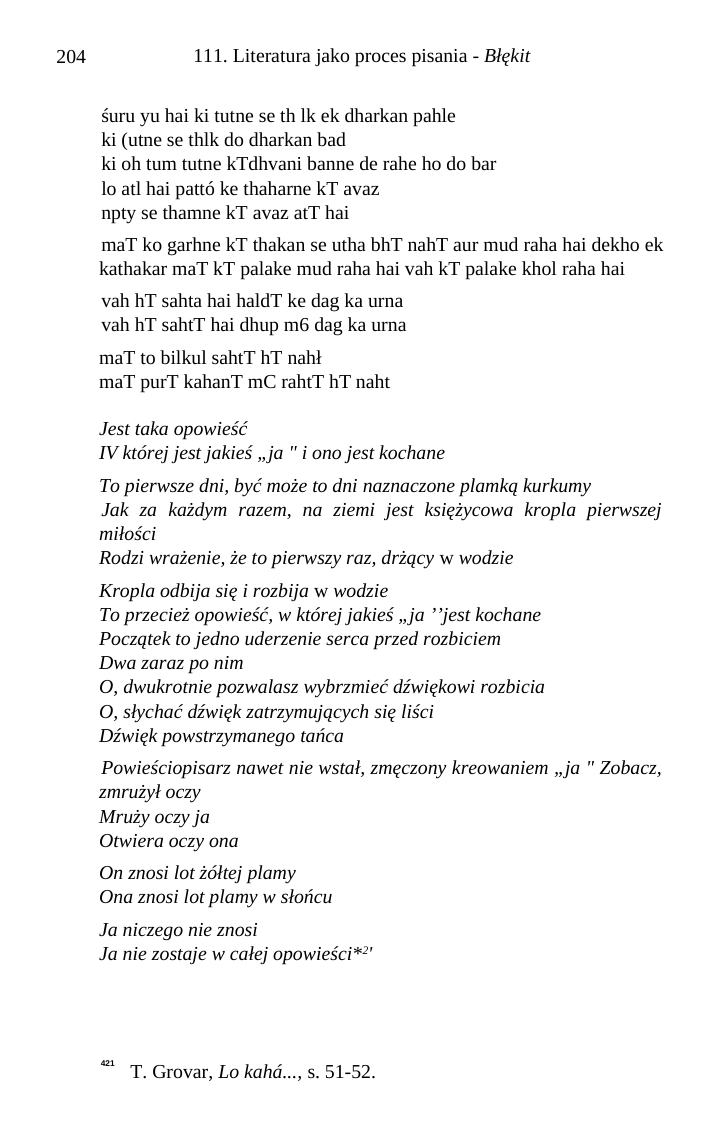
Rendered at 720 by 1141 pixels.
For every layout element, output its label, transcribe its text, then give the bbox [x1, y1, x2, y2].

text Rodzi wrażenie, że to pierwszy raz, drżący w wodzie [55, 546, 664, 569]
text Jest taka opowieść [55, 417, 664, 440]
text On znosi lot żółtej plamy [55, 861, 664, 884]
text IV której jest jakieś „ja " i ono jest kochane [55, 441, 664, 464]
text O, dwukrotnie pozwalasz wybrzmieć dźwiękowi rozbicia [55, 675, 664, 698]
text T. Grovar, Lo kahá..., s. 51-52. [130, 1060, 409, 1083]
text Ja nie zostaje w całej opowieści*2' [55, 942, 664, 965]
text śuru yu hai ki tutne se th lk ek dharkan pahle [99, 104, 664, 127]
text Początek to jedno uderzenie serca przed rozbiciem [55, 627, 664, 650]
text 111. Literatura jako proces pisania - Błękit [193, 44, 532, 67]
text 421 [101, 1059, 124, 1069]
text ki (utne se thlk do dharkan bad [99, 128, 664, 151]
text Dwa zaraz po nim [55, 651, 664, 674]
text Ja niczego nie znosi [55, 918, 664, 941]
text maT purT kahanT mC rahtT hT naht [55, 370, 664, 393]
text ki oh tum tutne kTdhvani banne de rahe ho do bar [99, 152, 664, 175]
text Jak za każdym razem, na ziemi jest księżycowa kropla pierwszej miłości [99, 498, 664, 545]
text Kropla odbija się i rozbija w wodzie [55, 579, 664, 602]
text maT to bilkul sahtT hT nahł [55, 346, 664, 369]
text Powieściopisarz nawet nie wstał, zmęczony kreowaniem „ja " Zobacz, zmrużył oczy [99, 756, 664, 803]
text Dźwięk powstrzymanego tańca [55, 724, 664, 747]
text O, słychać dźwięk zatrzymujących się liści [55, 699, 664, 722]
text maT ko garhne kT thakan se utha bhT nahT aur mud raha hai dekho ek kathakar maT kT palake mud raha hai vah kT palake khol raha hai [99, 233, 664, 280]
text vah hT sahta hai haldT ke dag ka urna [99, 289, 664, 312]
text npty se thamne kT avaz atT hai [99, 201, 664, 223]
text 204 [56, 45, 91, 68]
text lo atl hai pattó ke thaharne kT avaz [99, 176, 664, 199]
text Otwiera oczy ona [55, 829, 664, 852]
text Mruży oczy ja [55, 804, 664, 827]
text Ona znosi lot plamy w słońcu [55, 885, 664, 908]
text To przecież opowieść, w której jakieś „ja ’’jest kochane [55, 603, 664, 626]
text vah hT sahtT hai dhup m6 dag ka urna [99, 313, 664, 336]
text To pierwsze dni, być może to dni naznaczone plamką kurkumy [55, 474, 664, 497]
